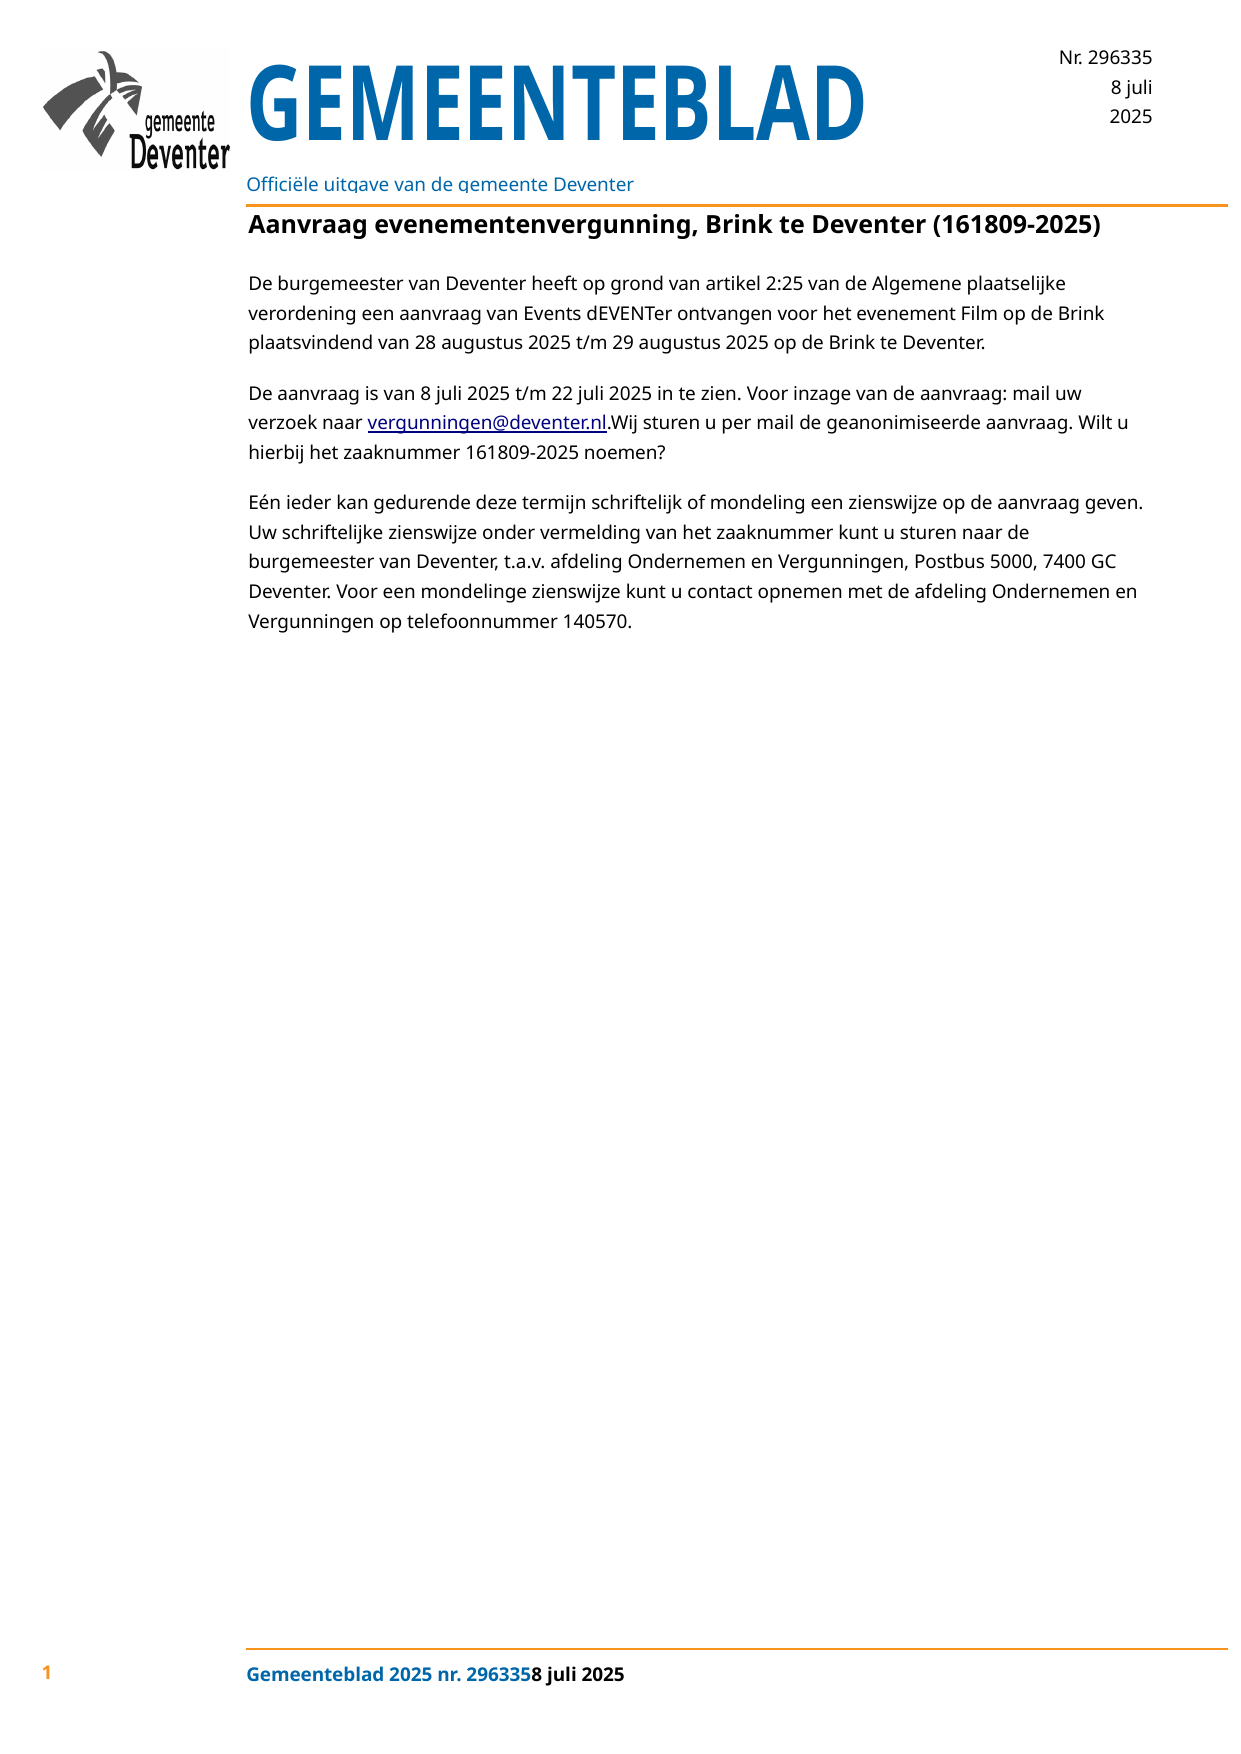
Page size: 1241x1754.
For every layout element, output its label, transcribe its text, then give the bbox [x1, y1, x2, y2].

picture [41, 47, 231, 172]
text De burgemeester van Deventer heeft op grond van artikel 2:25 van de Algemene plaatselijke verordening een aanvraag van Events dEVENTer ontvangen voor het evenement Film op de Brink plaatsvindend van 28 augustus 2025 t/m 29 augustus 2025 op de Brink te Deventer. [248, 270, 1152, 355]
text Aanvraag evenementenvergunning, Brink te Deventer (161809-2025) [248, 207, 1152, 241]
text De aanvraag is van 8 juli 2025 t/m 22 juli 2025 in te zien. Voor inzage van de aanvraag: mail uw verzoek naar vergunningen@deventer.nl.Wij sturen u per mail de geanonimiseerde aanvraag. Wilt u hierbij het zaaknummer 161809-2025 noemen? [248, 380, 1152, 465]
text Eén ieder kan gedurende deze termijn schriftelijk of mondeling een zienswijze op de aanvraag geven. Uw schriftelijke zienswijze onder vermelding van het zaaknummer kunt u sturen naar de burgemeester van Deventer, t.a.v. afdeling Ondernemen en Vergunningen, Postbus 5000, 7400 GC Deventer. Voor een mondelinge zienswijze kunt u contact opnemen met de afdeling Ondernemen en Vergunningen op telefoonnummer 140570. [248, 489, 1152, 633]
